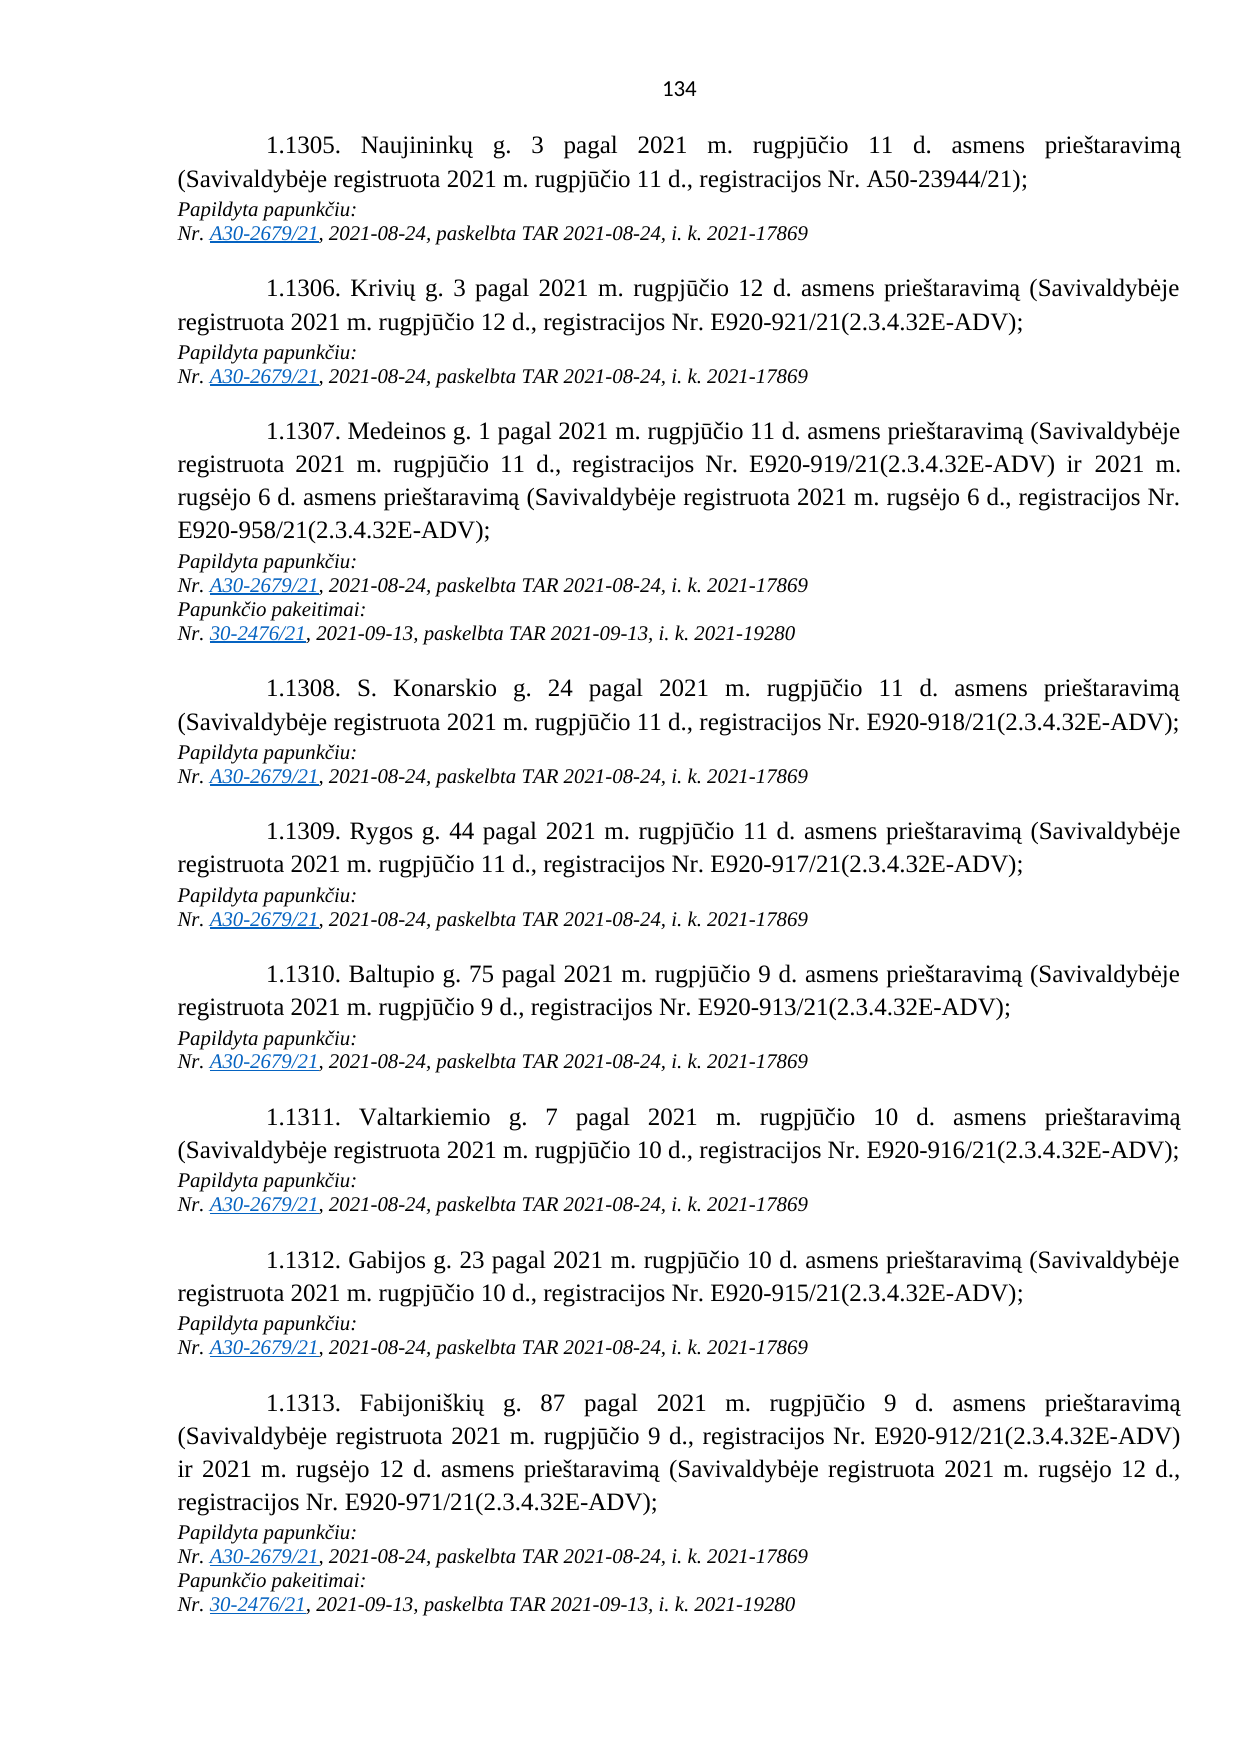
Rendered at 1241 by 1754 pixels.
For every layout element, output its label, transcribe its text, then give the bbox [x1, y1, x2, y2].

text Nr. A30-2679/21, 2021-08-24, paskelbta TAR 2021-08-24, i. k. 2021-17869 [177, 1335, 1181, 1359]
text Papildyta papunkčiu: [177, 739, 1181, 764]
text Nr. A30-2679/21, 2021-08-24, paskelbta TAR 2021-08-24, i. k. 2021-17869 [177, 364, 1181, 388]
text 1.1309. Rygos g. 44 pagal 2021 m. rugpjūčio 11 d. asmens prieštaravimą (Savivaldybėje registruota 2021 m. rugpjūčio 11 d., registracijos Nr. E920-917/21(2.3.4.32E-ADV); [177, 816, 1181, 878]
text 1.1305. Naujininkų g. 3 pagal 2021 m. rugpjūčio 11 d. asmens prieštaravimą (Savivaldybėje registruota 2021 m. rugpjūčio 11 d., registracijos Nr. A50-23944/21); [177, 131, 1181, 192]
text Papunkčio pakeitimai: [177, 1568, 1181, 1592]
text Papildyta papunkčiu: [177, 1311, 1181, 1335]
text Papildyta papunkčiu: [177, 339, 1181, 364]
text Papildyta papunkčiu: [177, 197, 1181, 221]
text Papildyta papunkčiu: [177, 882, 1181, 907]
text 1.1308. S. Konarskio g. 24 pagal 2021 m. rugpjūčio 11 d. asmens prieštaravimą (Savivaldybėje registruota 2021 m. rugpjūčio 11 d., registracijos Nr. E920-918/21(2.3.4.32E-ADV); [177, 673, 1181, 735]
text Papildyta papunkčiu: [177, 548, 1181, 573]
text Papildyta papunkčiu: [177, 1025, 1181, 1049]
text 1.1310. Baltupio g. 75 pagal 2021 m. rugpjūčio 9 d. asmens prieštaravimą (Savivaldybėje registruota 2021 m. rugpjūčio 9 d., registracijos Nr. E920-913/21(2.3.4.32E-ADV); [177, 959, 1181, 1021]
text 1.1313. Fabijoniškių g. 87 pagal 2021 m. rugpjūčio 9 d. asmens prieštaravimą (Savivaldybėje registruota 2021 m. rugpjūčio 9 d., registracijos Nr. E920-912/21(2.3.4.32E-ADV) ir 2021 m. rugsėjo 12 d. asmens prieštaravimą (Savivaldybėje registruota 2021 m. rugsėjo 12 d., registracijos Nr. E920-971/21(2.3.4.32E-ADV); [177, 1388, 1181, 1516]
text Papunkčio pakeitimai: [177, 597, 1181, 621]
text 1.1311. Valtarkiemio g. 7 pagal 2021 m. rugpjūčio 10 d. asmens prieštaravimą (Savivaldybėje registruota 2021 m. rugpjūčio 10 d., registracijos Nr. E920-916/21(2.3.4.32E-ADV); [177, 1102, 1181, 1164]
text Nr. A30-2679/21, 2021-08-24, paskelbta TAR 2021-08-24, i. k. 2021-17869 [177, 907, 1181, 931]
text Nr. A30-2679/21, 2021-08-24, paskelbta TAR 2021-08-24, i. k. 2021-17869 [177, 764, 1181, 788]
text Nr. 30-2476/21, 2021-09-13, paskelbta TAR 2021-09-13, i. k. 2021-19280 [177, 621, 1181, 645]
text Nr. A30-2679/21, 2021-08-24, paskelbta TAR 2021-08-24, i. k. 2021-17869 [177, 1192, 1181, 1216]
text Nr. 30-2476/21, 2021-09-13, paskelbta TAR 2021-09-13, i. k. 2021-19280 [177, 1592, 1181, 1616]
text 1.1307. Medeinos g. 1 pagal 2021 m. rugpjūčio 11 d. asmens prieštaravimą (Savivaldybėje registruota 2021 m. rugpjūčio 11 d., registracijos Nr. E920-919/21(2.3.4.32E-ADV) ir 2021 m. rugsėjo 6 d. asmens prieštaravimą (Savivaldybėje registruota 2021 m. rugsėjo 6 d., registracijos Nr. E920-958/21(2.3.4.32E-ADV); [177, 416, 1181, 544]
text Nr. A30-2679/21, 2021-08-24, paskelbta TAR 2021-08-24, i. k. 2021-17869 [177, 573, 1181, 597]
text Papildyta papunkčiu: [177, 1168, 1181, 1192]
text Papildyta papunkčiu: [177, 1520, 1181, 1544]
text Nr. A30-2679/21, 2021-08-24, paskelbta TAR 2021-08-24, i. k. 2021-17869 [177, 221, 1181, 245]
text 1.1306. Krivių g. 3 pagal 2021 m. rugpjūčio 12 d. asmens prieštaravimą (Savivaldybėje registruota 2021 m. rugpjūčio 12 d., registracijos Nr. E920-921/21(2.3.4.32E-ADV); [177, 273, 1181, 335]
text Nr. A30-2679/21, 2021-08-24, paskelbta TAR 2021-08-24, i. k. 2021-17869 [177, 1049, 1181, 1073]
text 1.1312. Gabijos g. 23 pagal 2021 m. rugpjūčio 10 d. asmens prieštaravimą (Savivaldybėje registruota 2021 m. rugpjūčio 10 d., registracijos Nr. E920-915/21(2.3.4.32E-ADV); [177, 1245, 1181, 1307]
text Nr. A30-2679/21, 2021-08-24, paskelbta TAR 2021-08-24, i. k. 2021-17869 [177, 1544, 1181, 1568]
